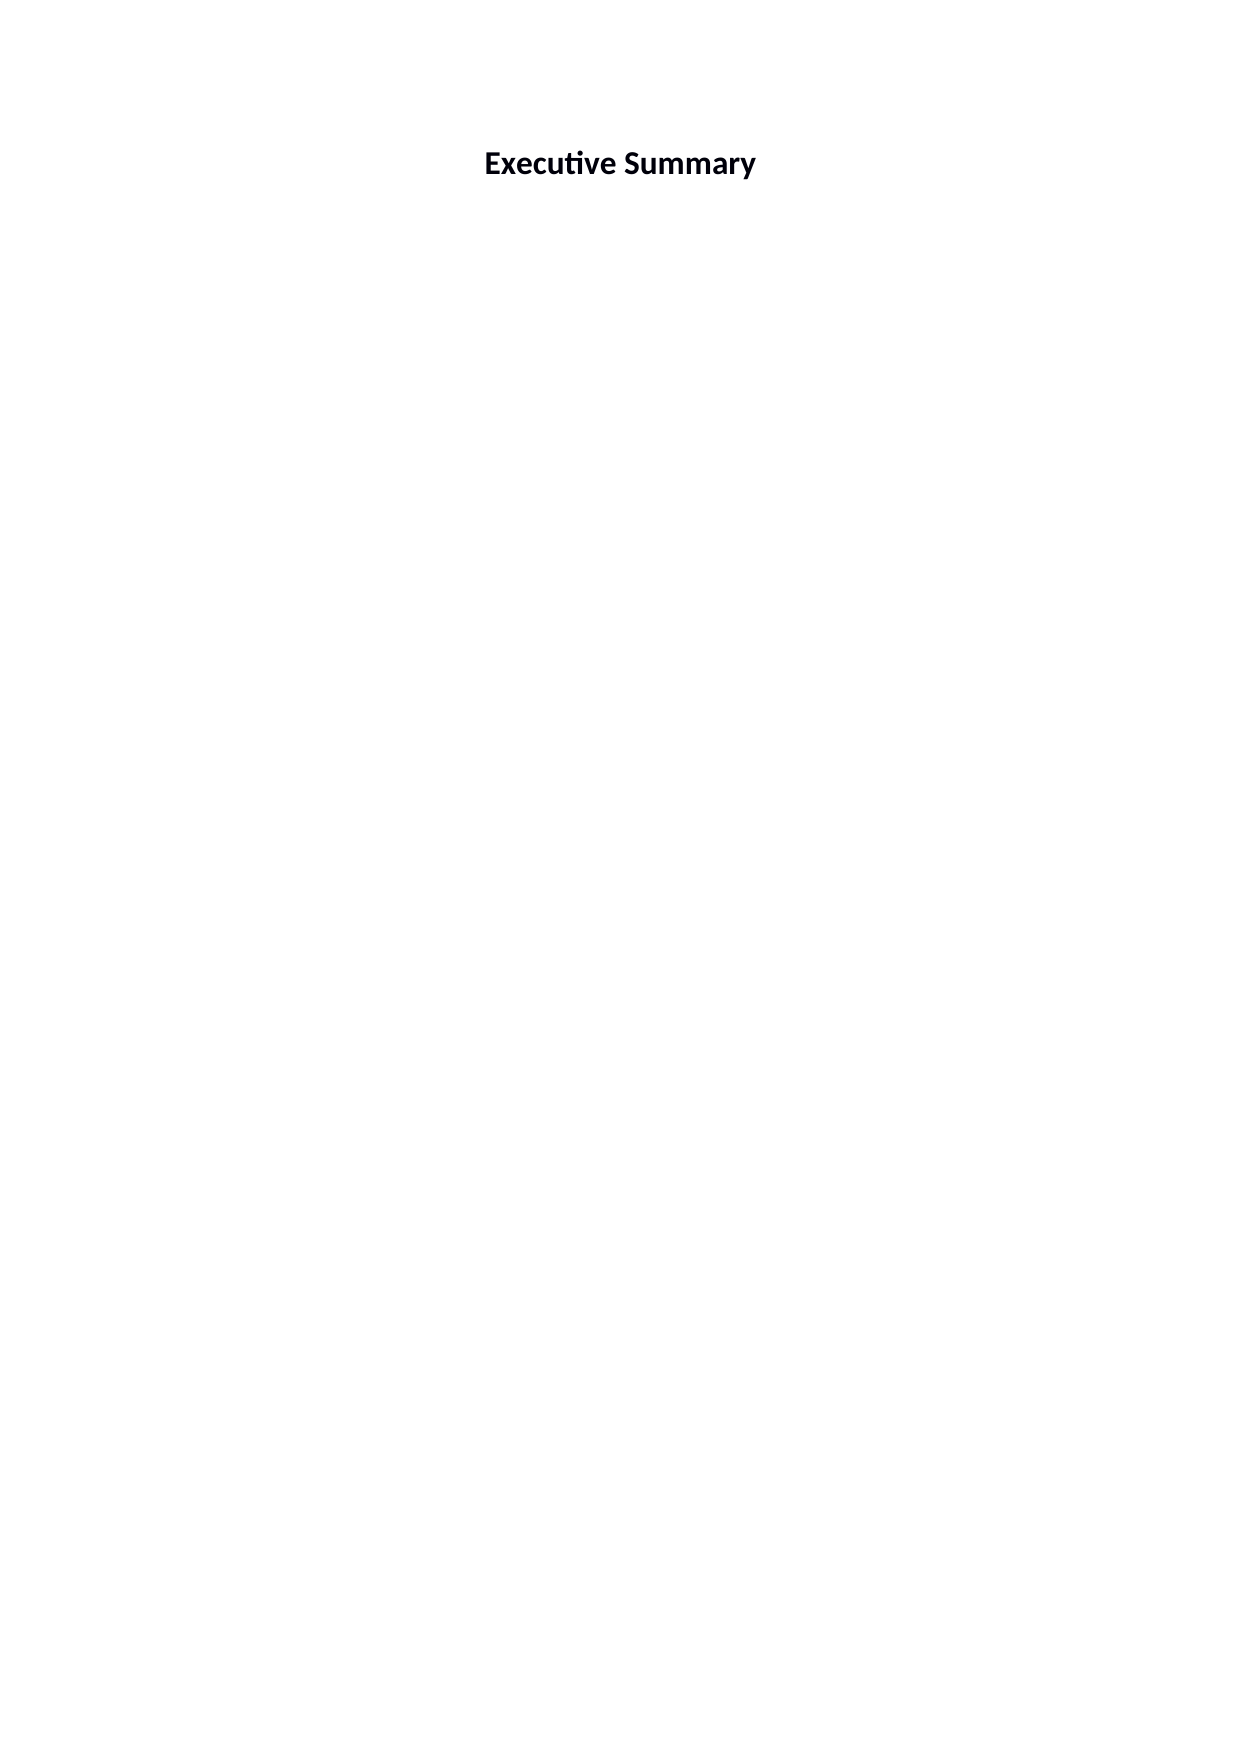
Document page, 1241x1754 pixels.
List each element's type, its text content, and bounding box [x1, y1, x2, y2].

subtitle Executive Summary [142, 142, 1098, 182]
